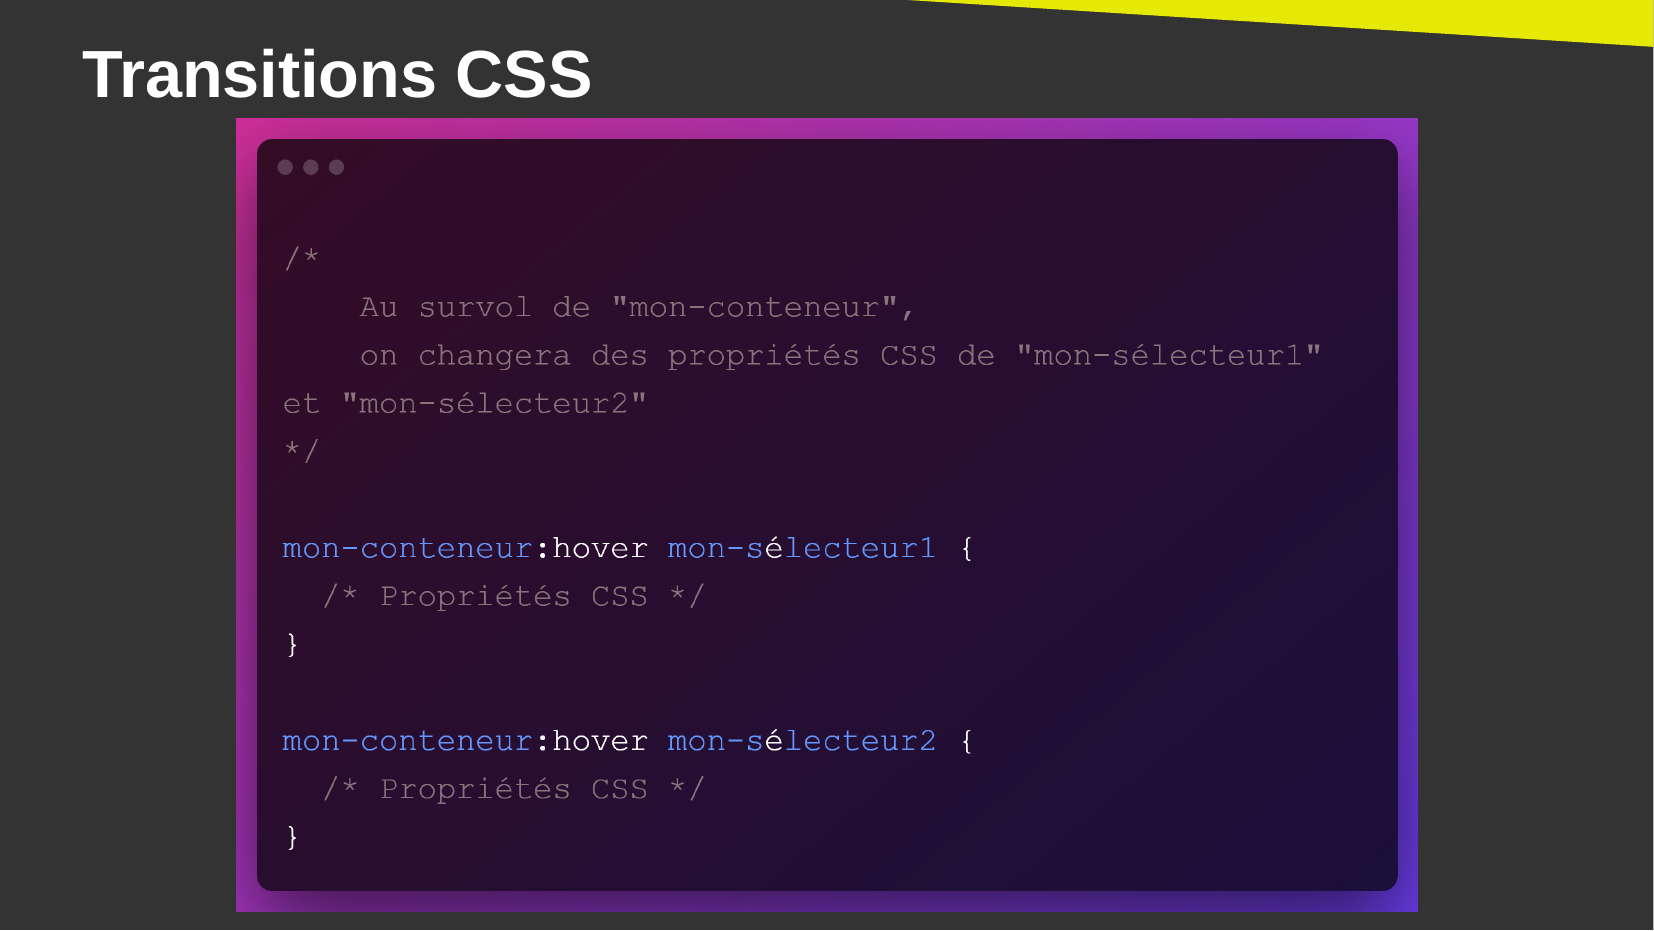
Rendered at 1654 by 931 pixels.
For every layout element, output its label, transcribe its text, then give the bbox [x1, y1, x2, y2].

picture [236, 118, 1418, 912]
text_box [907, 0, 1654, 47]
title Transitions CSS [82, 37, 1571, 114]
